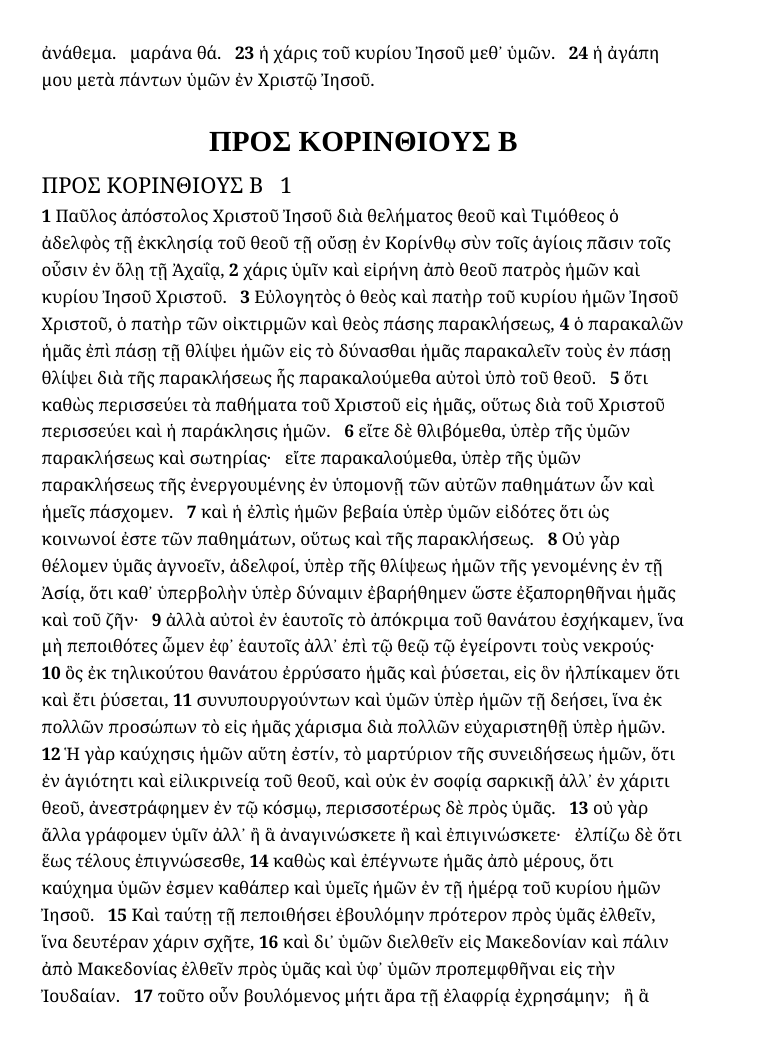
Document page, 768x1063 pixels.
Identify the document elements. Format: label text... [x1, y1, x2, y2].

text 1 Παῦλος ἀπόστολος Χριστοῦ Ἰησοῦ διὰ θελήματος θεοῦ καὶ Τιμόθεος ὁ ἀδελφὸς τῇ ἐκκλησίᾳ τοῦ θεοῦ τῇ οὔσῃ ἐν Κορίνθῳ σὺν τοῖς ἁγίοις πᾶσιν τοῖς οὖσιν ἐν ὅλῃ τῇ Ἀχαΐᾳ, 2 χάρις ὑμῖν καὶ εἰρήνη ἀπὸ θεοῦ πατρὸς ἡμῶν καὶ κυρίου Ἰησοῦ Χριστοῦ. 3 Εὐλογητὸς ὁ θεὸς καὶ πατὴρ τοῦ κυρίου ἡμῶν Ἰησοῦ Χριστοῦ, ὁ πατὴρ τῶν οἰκτιρμῶν καὶ θεὸς πάσης παρακλήσεως, 4 ὁ παρακαλῶν ἡμᾶς ἐπὶ πάσῃ τῇ θλίψει ἡμῶν εἰς τὸ δύνασθαι ἡμᾶς παρακαλεῖν τοὺς ἐν πάσῃ θλίψει διὰ τῆς παρακλήσεως ἧς παρακαλούμεθα αὐτοὶ ὑπὸ τοῦ θεοῦ. 5 ὅτι καθὼς περισσεύει τὰ παθήματα τοῦ Χριστοῦ εἰς ἡμᾶς, οὕτως διὰ τοῦ Χριστοῦ περισσεύει καὶ ἡ παράκλησις ἡμῶν. 6 εἴτε δὲ θλιβόμεθα, ὑπὲρ τῆς ὑμῶν παρακλήσεως καὶ σωτηρίας· εἴτε παρακαλούμεθα, ὑπὲρ τῆς ὑμῶν παρακλήσεως τῆς ἐνεργουμένης ἐν ὑπομονῇ τῶν αὐτῶν παθημάτων ὧν καὶ ἡμεῖς πάσχομεν. 7 καὶ ἡ ἐλπὶς ἡμῶν βεβαία ὑπὲρ ὑμῶν εἰδότες ὅτι ὡς κοινωνοί ἐστε τῶν παθημάτων, οὕτως καὶ τῆς παρακλήσεως. 8 Οὐ γὰρ θέλομεν ὑμᾶς ἀγνοεῖν, ἀδελφοί, ὑπὲρ τῆς θλίψεως ἡμῶν τῆς γενομένης ἐν τῇ Ἀσίᾳ, ὅτι καθ᾽ ὑπερβολὴν ὑπὲρ δύναμιν ἐβαρήθημεν ὥστε ἐξαπορηθῆναι ἡμᾶς καὶ τοῦ ζῆν· 9 ἀλλὰ αὐτοὶ ἐν ἑαυτοῖς τὸ ἀπόκριμα τοῦ θανάτου ἐσχήκαμεν, ἵνα μὴ πεποιθότες ὦμεν ἐφ᾽ ἑαυτοῖς ἀλλ᾽ ἐπὶ τῷ θεῷ τῷ ἐγείροντι τοὺς νεκρούς· 10 ὃς ἐκ τηλικούτου θανάτου ἐρρύσατο ἡμᾶς καὶ ῥύσεται, εἰς ὃν ἠλπίκαμεν ὅτι καὶ ἔτι ῥύσεται, 11 συνυπουργούντων καὶ ὑμῶν ὑπὲρ ἡμῶν τῇ δεήσει, ἵνα ἐκ πολλῶν προσώπων τὸ εἰς ἡμᾶς χάρισμα διὰ πολλῶν εὐχαριστηθῇ ὑπὲρ ἡμῶν. 12 Ἡ γὰρ καύχησις ἡμῶν αὕτη ἐστίν, τὸ μαρτύριον τῆς συνειδήσεως ἡμῶν, ὅτι ἐν ἁγιότητι καὶ εἰλικρινείᾳ τοῦ θεοῦ, καὶ οὐκ ἐν σοφίᾳ σαρκικῇ ἀλλ᾽ ἐν χάριτι θεοῦ, ἀνεστράφημεν ἐν τῷ κόσμῳ, περισσοτέρως δὲ πρὸς ὑμᾶς. 13 οὐ γὰρ ἄλλα γράφομεν ὑμῖν ἀλλ᾽ ἢ ἃ ἀναγινώσκετε ἢ καὶ ἐπιγινώσκετε· ἐλπίζω δὲ ὅτι ἕως τέλους ἐπιγνώσεσθε, 14 καθὼς καὶ ἐπέγνωτε ἡμᾶς ἀπὸ μέρους, ὅτι καύχημα ὑμῶν ἐσμεν καθάπερ καὶ ὑμεῖς ἡμῶν ἐν τῇ ἡμέρᾳ τοῦ κυρίου ἡμῶν Ἰησοῦ. 15 Καὶ ταύτῃ τῇ πεποιθήσει ἐβουλόμην πρότερον πρὸς ὑμᾶς ἐλθεῖν, ἵνα δευτέραν χάριν σχῆτε, 16 καὶ δι᾽ ὑμῶν διελθεῖν εἰς Μακεδονίαν καὶ πάλιν ἀπὸ Μακεδονίας ἐλθεῖν πρὸς ὑμᾶς καὶ ὑφ᾽ ὑμῶν προπεμφθῆναι εἰς τὴν Ἰουδαίαν. 17 τοῦτο οὖν βουλόμενος μήτι ἄρα τῇ ἐλαφρίᾳ ἐχρησάμην; ἢ ἃ [41, 204, 685, 1007]
subtitle ΠΡΟΣ ΚΟΡΙΝΘΙΟΥΣ Β [41, 124, 685, 158]
text ἀνάθεμα. μαράνα θά. 23 ἡ χάρις τοῦ κυρίου Ἰησοῦ μεθ᾽ ὑμῶν. 24 ἡ ἀγάπη μου μετὰ πάντων ὑμῶν ἐν Χριστῷ Ἰησοῦ. [41, 41, 685, 92]
text ΠΡΟΣ ΚΟΡΙΝΘΙΟΥΣ Β 1 [41, 170, 685, 200]
